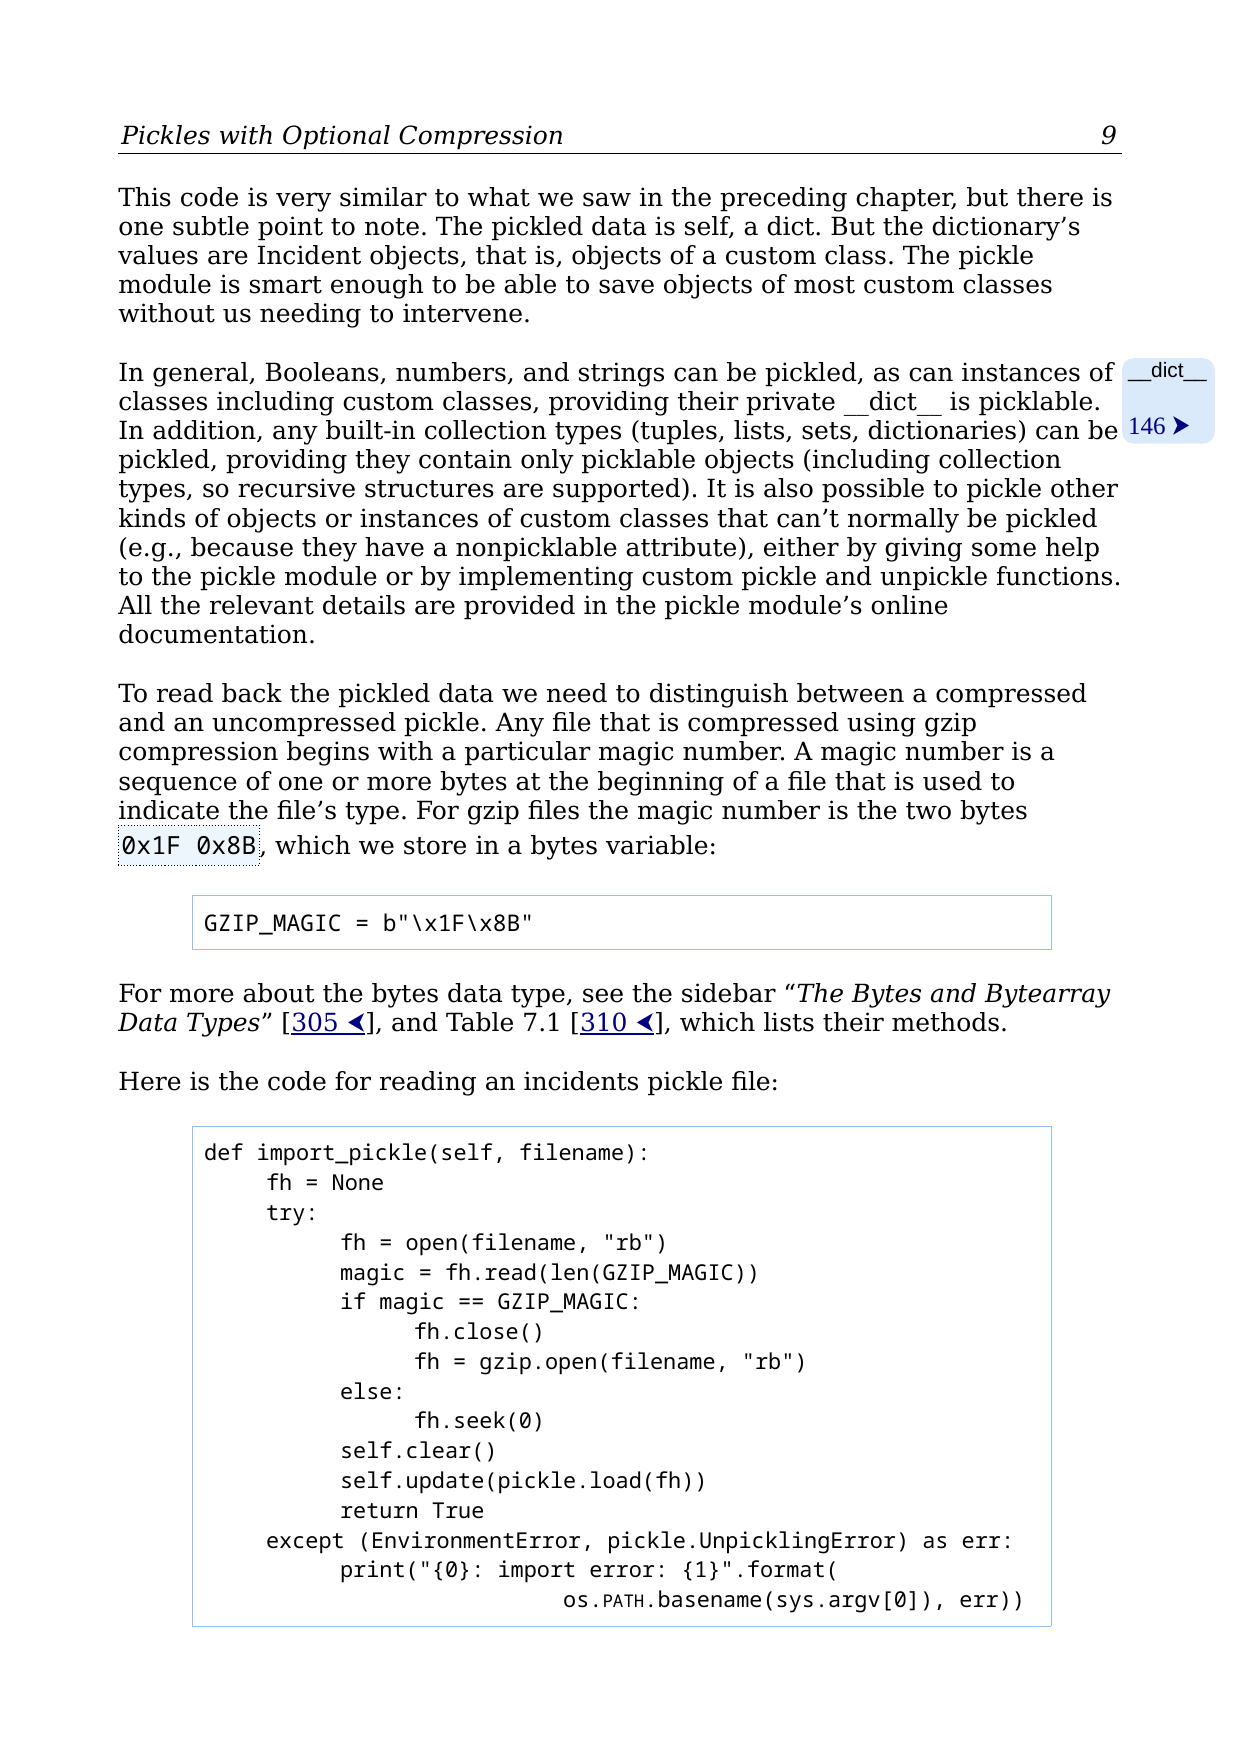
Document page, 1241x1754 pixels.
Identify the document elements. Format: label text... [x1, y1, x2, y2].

text GZIP_MAGIC = b"\x1F\x8B" [193, 896, 1051, 949]
text magic = fh.read(len(GZIP_MAGIC)) [193, 1245, 1051, 1274]
text Here is the code for reading an incidents pickle file: [118, 1067, 1122, 1096]
text def import_pickle(self, filename): [193, 1127, 1051, 1155]
text fh.seek(0) [193, 1394, 1051, 1423]
text self.update(pickle.load(fh)) [193, 1453, 1051, 1483]
text fh = gzip.open(filename, "rb") [193, 1334, 1051, 1364]
text os.path.basename(sys.argv[0]), err)) [193, 1572, 1051, 1626]
text fh = open(filename, "rb") [193, 1215, 1051, 1245]
text return True [193, 1483, 1051, 1513]
text try: [193, 1185, 1051, 1215]
text This code is very similar to what we saw in the preceding chapter, but there is one subtle point to note. The pickled data is self, a dict. But the dictionary’s values are Incident objects, that is, objects of a custom class. The pickle module is smart enough to be able to save objects of most custom classes without us needing to intervene. [118, 183, 1122, 328]
text except (EnvironmentError, pickle.UnpicklingError) as err: [193, 1513, 1051, 1543]
text else: [193, 1364, 1051, 1394]
text For more about the bytes data type, see the sidebar “The Bytes and Bytearray Data Types” [305 ⮜], and Table 7.1 [310 ⮜], which lists their methods. [118, 979, 1122, 1037]
text print("{0}: import error: {1}".format( [193, 1543, 1051, 1572]
text fh.close() [193, 1304, 1051, 1334]
text if magic == GZIP_MAGIC: [193, 1274, 1051, 1304]
text To read back the pickled data we need to distinguish between a compressed and an uncompressed pickle. Any file that is compressed using gzip compression begins with a particular magic number. A magic number is a sequence of one or more bytes at the beginning of a file that is used to indicate the file’s type. For gzip files the magic number is the two bytes 0x1F 0x8B, which we store in a bytes variable: [118, 679, 1122, 865]
text fh = None [193, 1155, 1051, 1185]
text In general, Booleans, numbers, and strings can be pickled, as can instances of classes including custom classes, providing their private __dict__ is picklable. In addition, any built-in collection types (tuples, lists, sets, dictionaries) can be pickled, providing they contain only picklable objects (including collection types, so recursive structures are supported). It is also possible to pickle other kinds of objects or instances of custom classes that can’t normally be pickled (e.g., because they have a nonpicklable attribute), either by giving some help to the pickle module or by implementing custom pickle and unpickle functions. All the relevant details are provided in the pickle module’s online documentation. [118, 358, 1122, 650]
text self.clear() [193, 1423, 1051, 1453]
